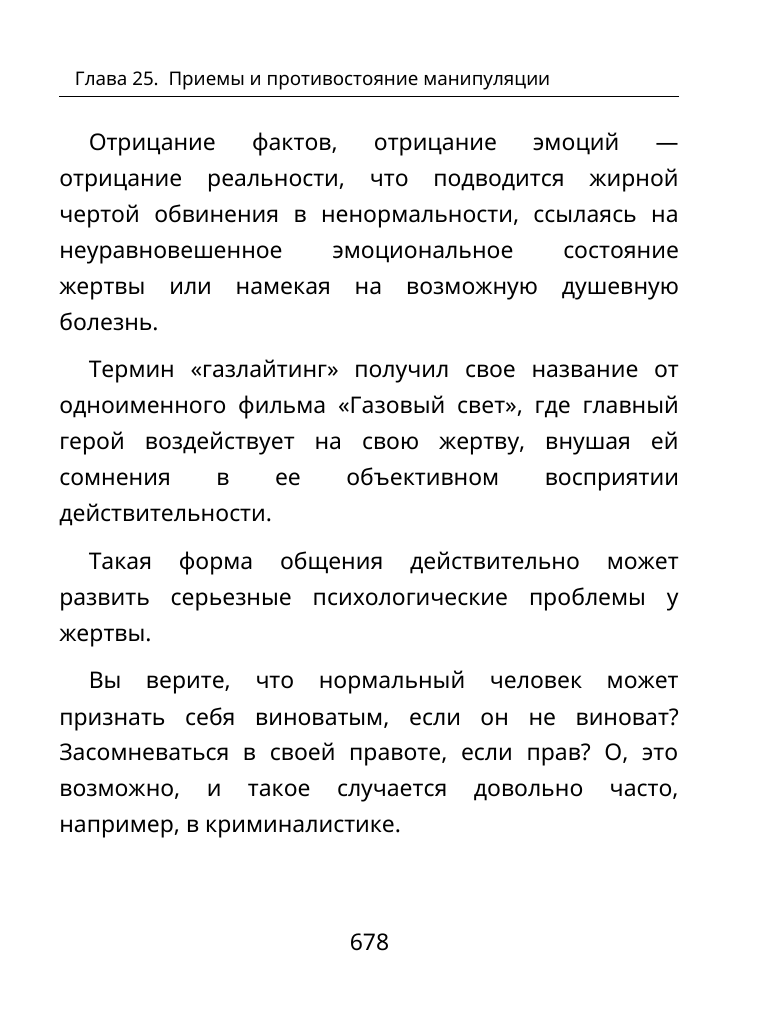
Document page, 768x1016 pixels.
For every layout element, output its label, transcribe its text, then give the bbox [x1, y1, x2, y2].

text Отрицание фактов, отрицание эмоций — отрицание реальности, что подводится жирной чертой обвинения в ненормальности, ссылаясь на неуравновешенное эмоциональное состояние жертвы или намекая на возможную душевную болезнь. [59, 126, 679, 337]
text Вы верите, что нормальный человек может признать себя виноватым, если он не виноват? Засомневаться в своей правоте, если прав? О, это возможно, и такое случается довольно часто, например, в криминалистике. [59, 664, 679, 839]
text Такая форма общения действительно может развить серьезные психологические проблемы у жертвы. [59, 545, 679, 648]
text Термин «газлайтинг» получил свое название от одноименного фильма «Газовый свет», где главный герой воздействует на свою жертву, внушая ей сомнения в ее объективном восприятии действительности. [59, 353, 679, 528]
